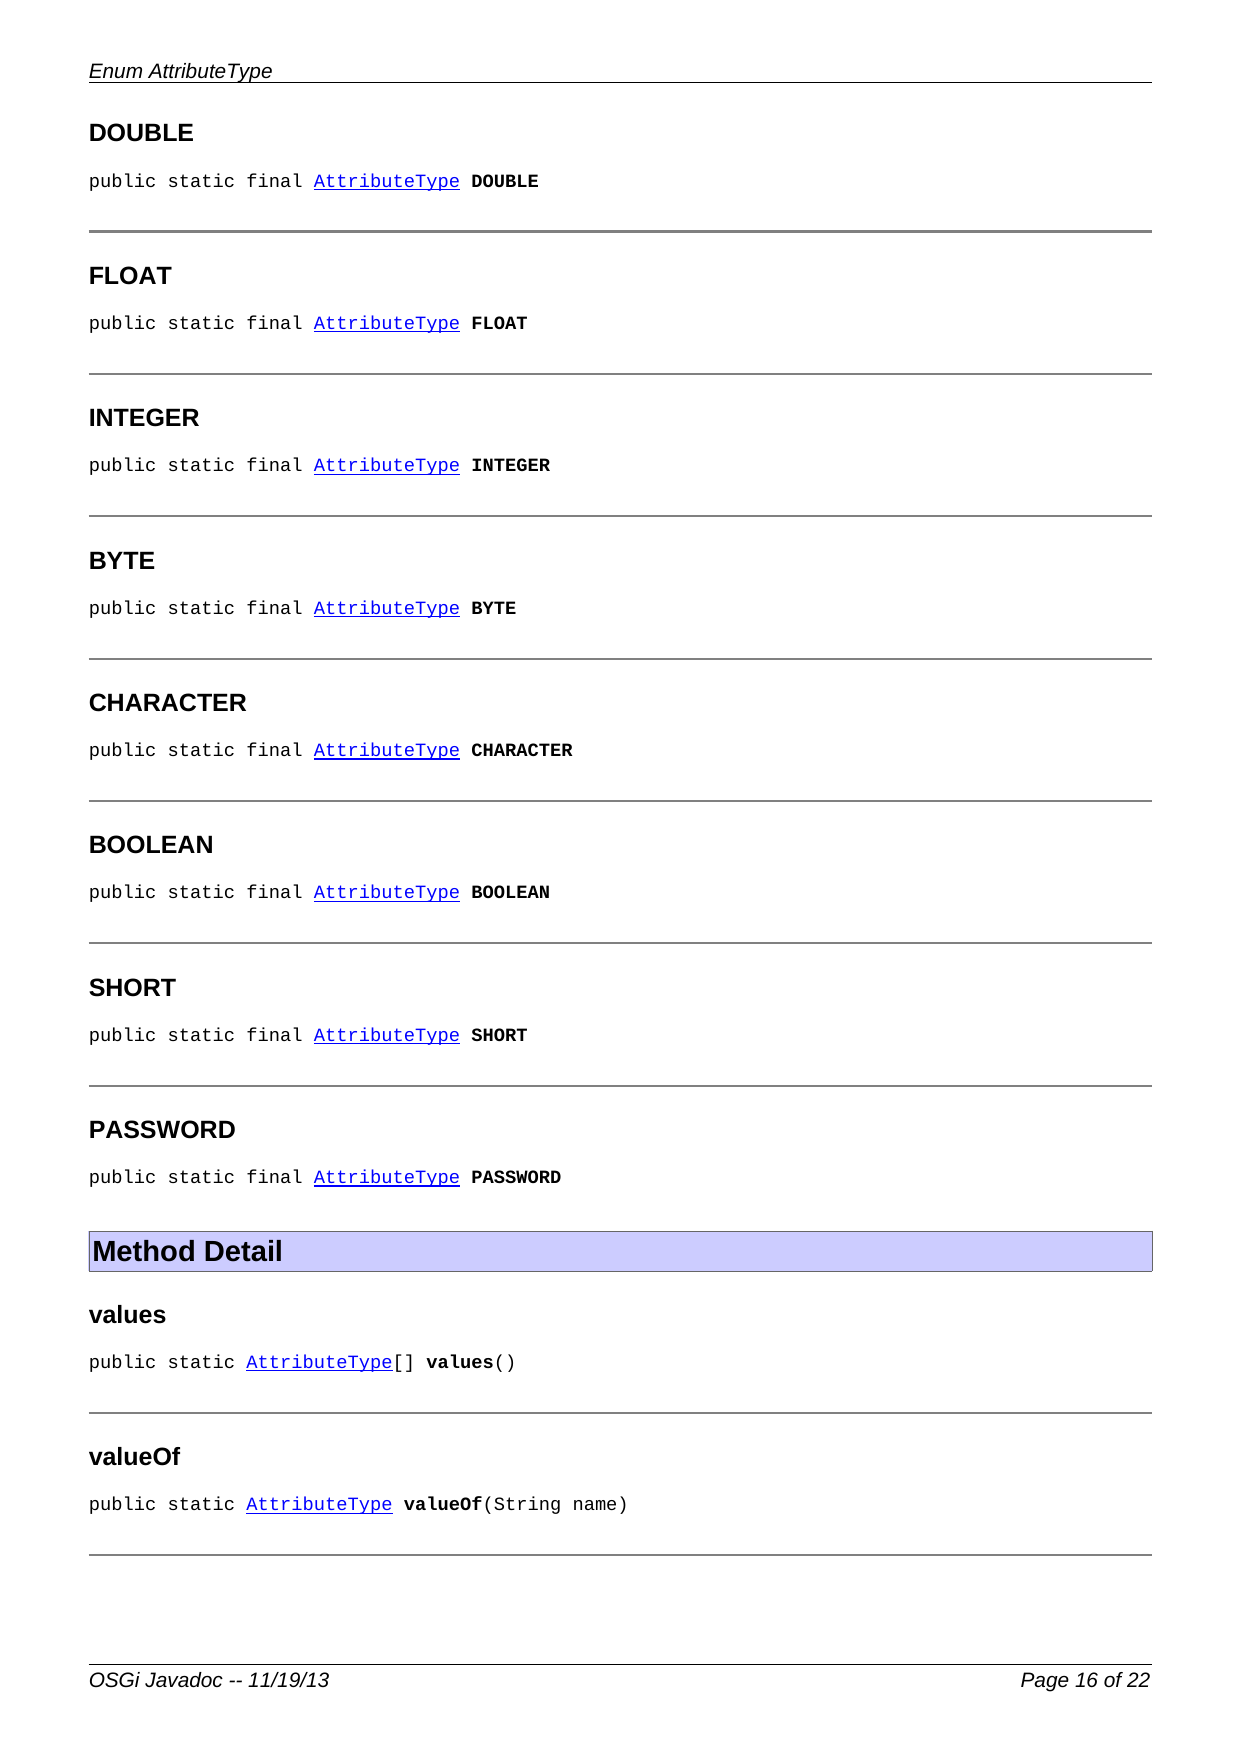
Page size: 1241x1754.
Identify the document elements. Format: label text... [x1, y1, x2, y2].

text public static final AttributeType CHARACTER [88, 741, 1152, 762]
subtitle values [88, 1300, 1152, 1328]
subtitle FLOAT [88, 261, 1152, 289]
subtitle valueOf [88, 1442, 1152, 1471]
text public static final AttributeType BOOLEAN [88, 883, 1152, 904]
text public static final AttributeType BYTE [88, 598, 1152, 620]
subtitle BOOLEAN [88, 830, 1152, 859]
text public static final AttributeType SHORT [88, 1026, 1152, 1047]
subtitle Method Detail [90, 1232, 1152, 1271]
text public static final AttributeType FLOAT [88, 314, 1152, 335]
text public static final AttributeType DOUBLE [88, 171, 1152, 193]
text public static final AttributeType INTEGER [88, 456, 1152, 477]
text public static final AttributeType PASSWORD [88, 1168, 1152, 1189]
subtitle BYTE [88, 546, 1152, 574]
subtitle INTEGER [88, 403, 1152, 432]
subtitle SHORT [88, 973, 1152, 1002]
subtitle CHARACTER [88, 688, 1152, 717]
text public static AttributeType[] values() [88, 1353, 1152, 1374]
subtitle PASSWORD [88, 1115, 1152, 1144]
text public static AttributeType valueOf(String name) [88, 1495, 1152, 1516]
subtitle DOUBLE [88, 118, 1152, 147]
